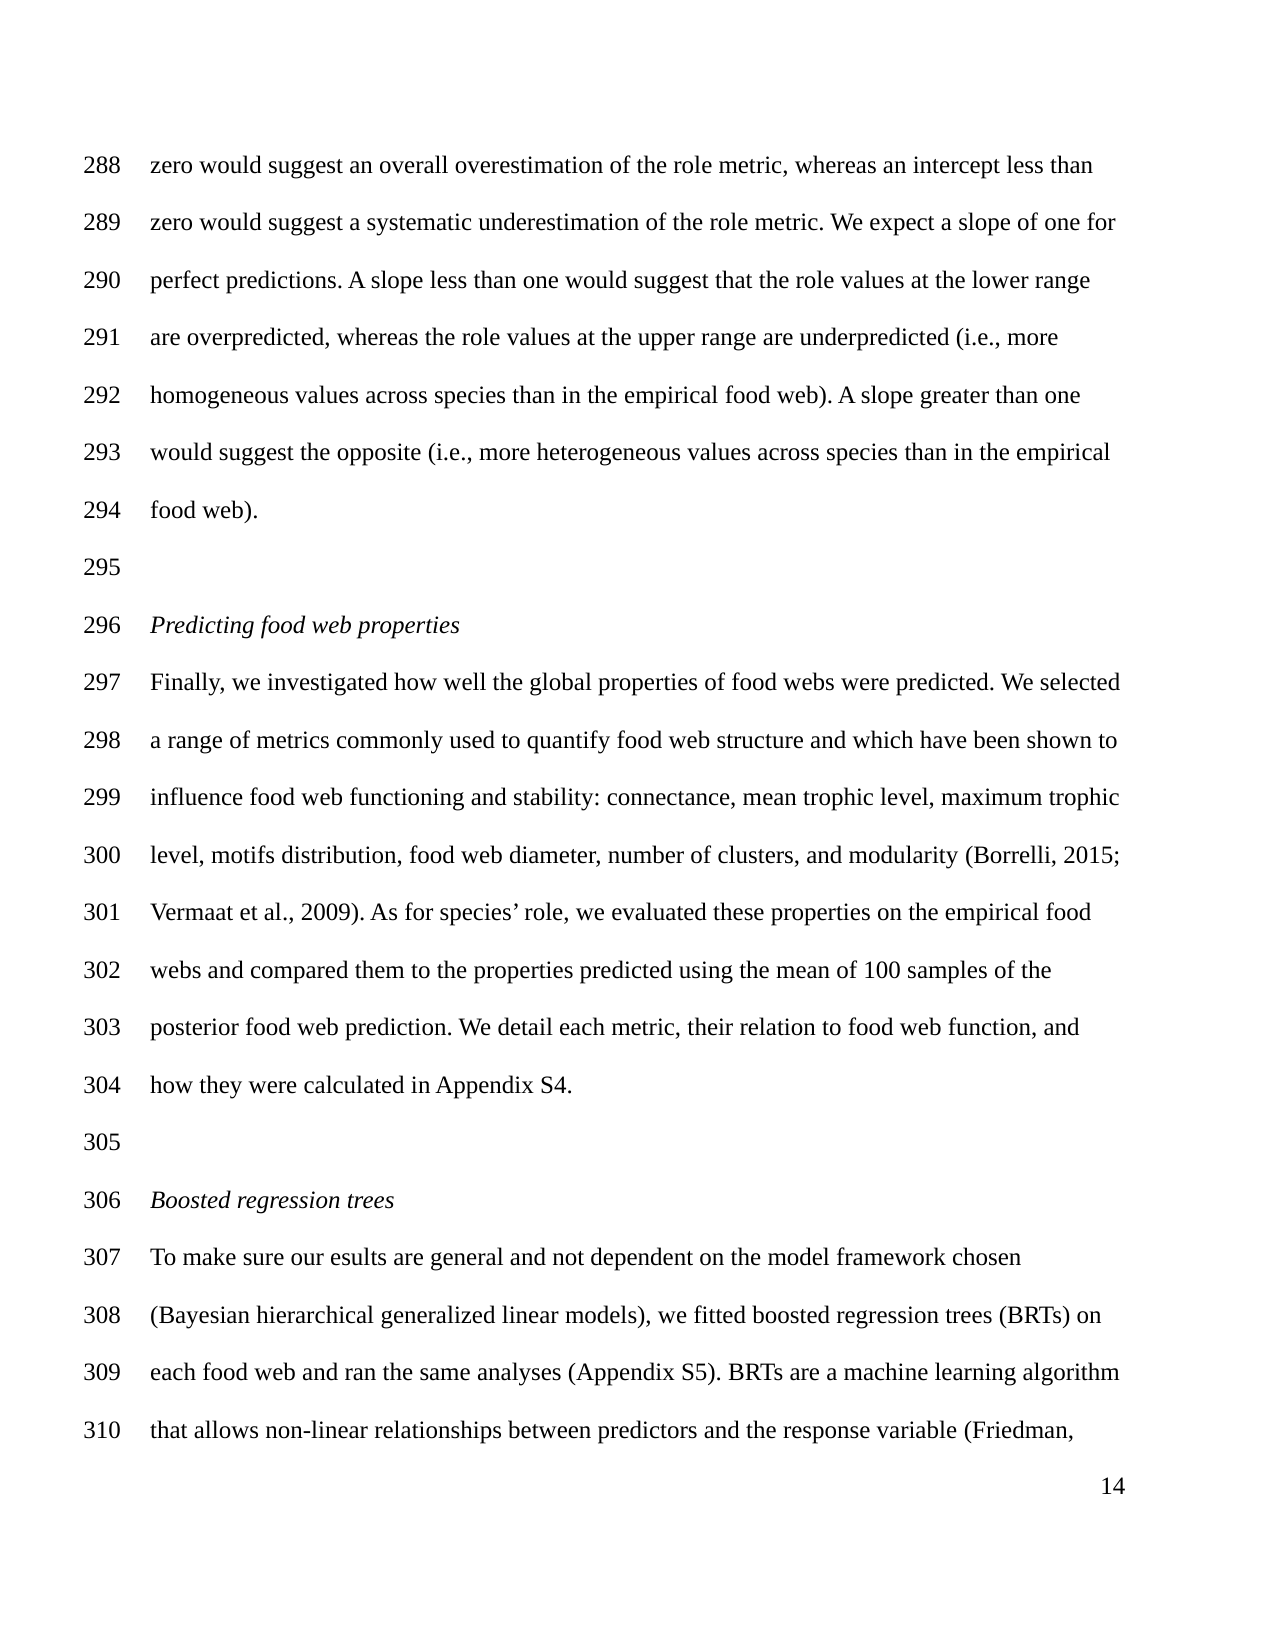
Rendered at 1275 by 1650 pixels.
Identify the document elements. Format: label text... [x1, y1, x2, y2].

text Boosted regression trees [150, 1185, 1125, 1214]
text To make sure our esults are general and not dependent on the model framework chosen (Bayesian hierarchical generalized linear models), we fitted boosted regression trees (BRTs) on each food web and ran the same analyses (Appendix S5). BRTs are a machine learning algorithm that allows non-linear relationships between predictors and the response variable (Friedman, [150, 1242, 1125, 1444]
text Finally, we investigated how well the global properties of food webs were predicted. We selected a range of metrics commonly used to quantify food web structure and which have been shown to influence food web functioning and stability: connectance, mean trophic level, maximum trophic level, motifs distribution, food web diameter, number of clusters, and modularity (Borrelli, 2015; Vermaat et al., 2009). As for species’ role, we evaluated these properties on the empirical food webs and compared them to the properties predicted using the mean of 100 samples of the posterior food web prediction. We detail each metric, their relation to food web function, and how they were calculated in Appendix S4. [150, 667, 1125, 1099]
text Predicting food web properties [150, 610, 1125, 639]
text zero would suggest an overall overestimation of the role metric, whereas an intercept less than zero would suggest a systematic underestimation of the role metric. We expect a slope of one for perfect predictions. A slope less than one would suggest that the role values at the lower range are overpredicted, whereas the role values at the upper range are underpredicted (i.e., more homogeneous values across species than in the empirical food web). A slope greater than one would suggest the opposite (i.e., more heterogeneous values across species than in the empirical food web). [150, 150, 1125, 524]
